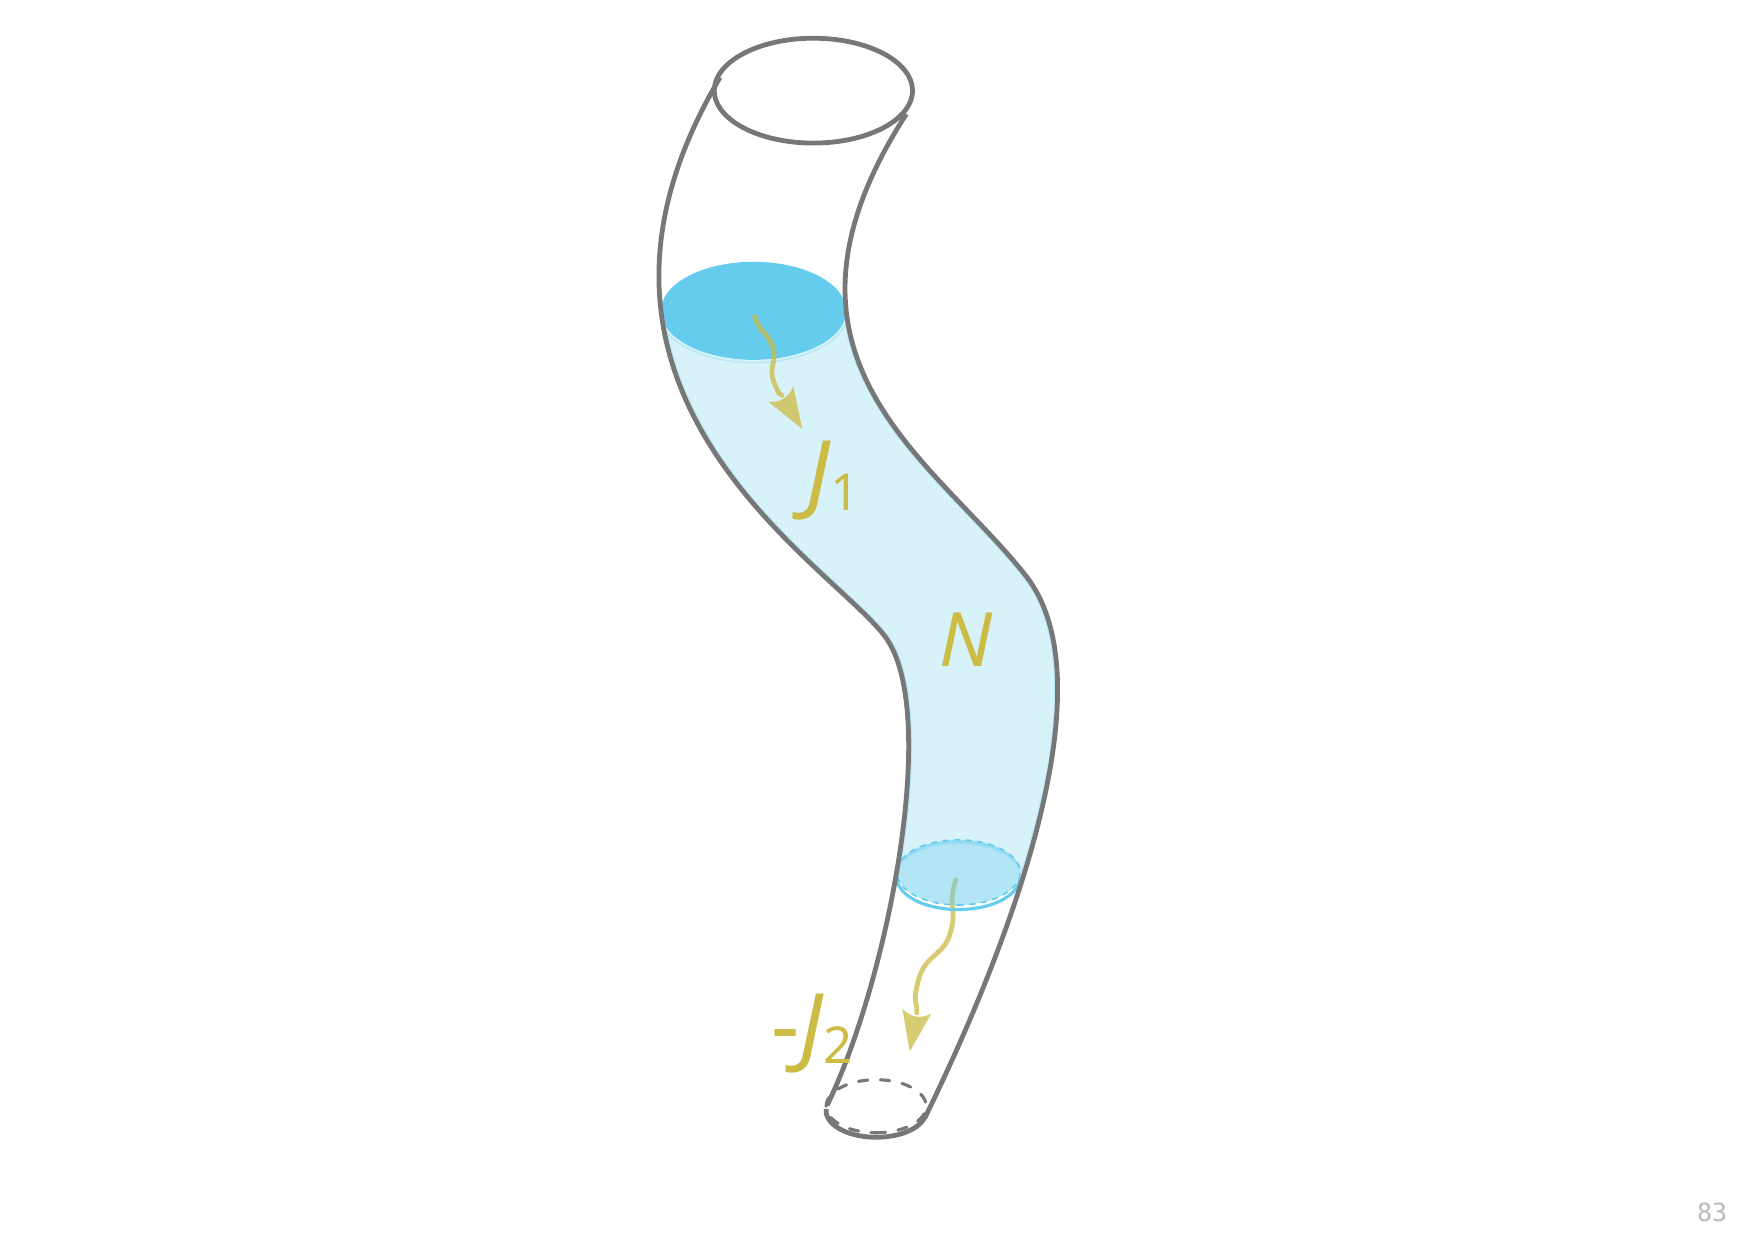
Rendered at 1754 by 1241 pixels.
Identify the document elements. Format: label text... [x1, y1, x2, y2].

text_box N [925, 579, 1014, 670]
text_box -J2 [756, 955, 871, 1058]
text_box [663, 261, 1055, 906]
text_box J1 [791, 402, 876, 505]
